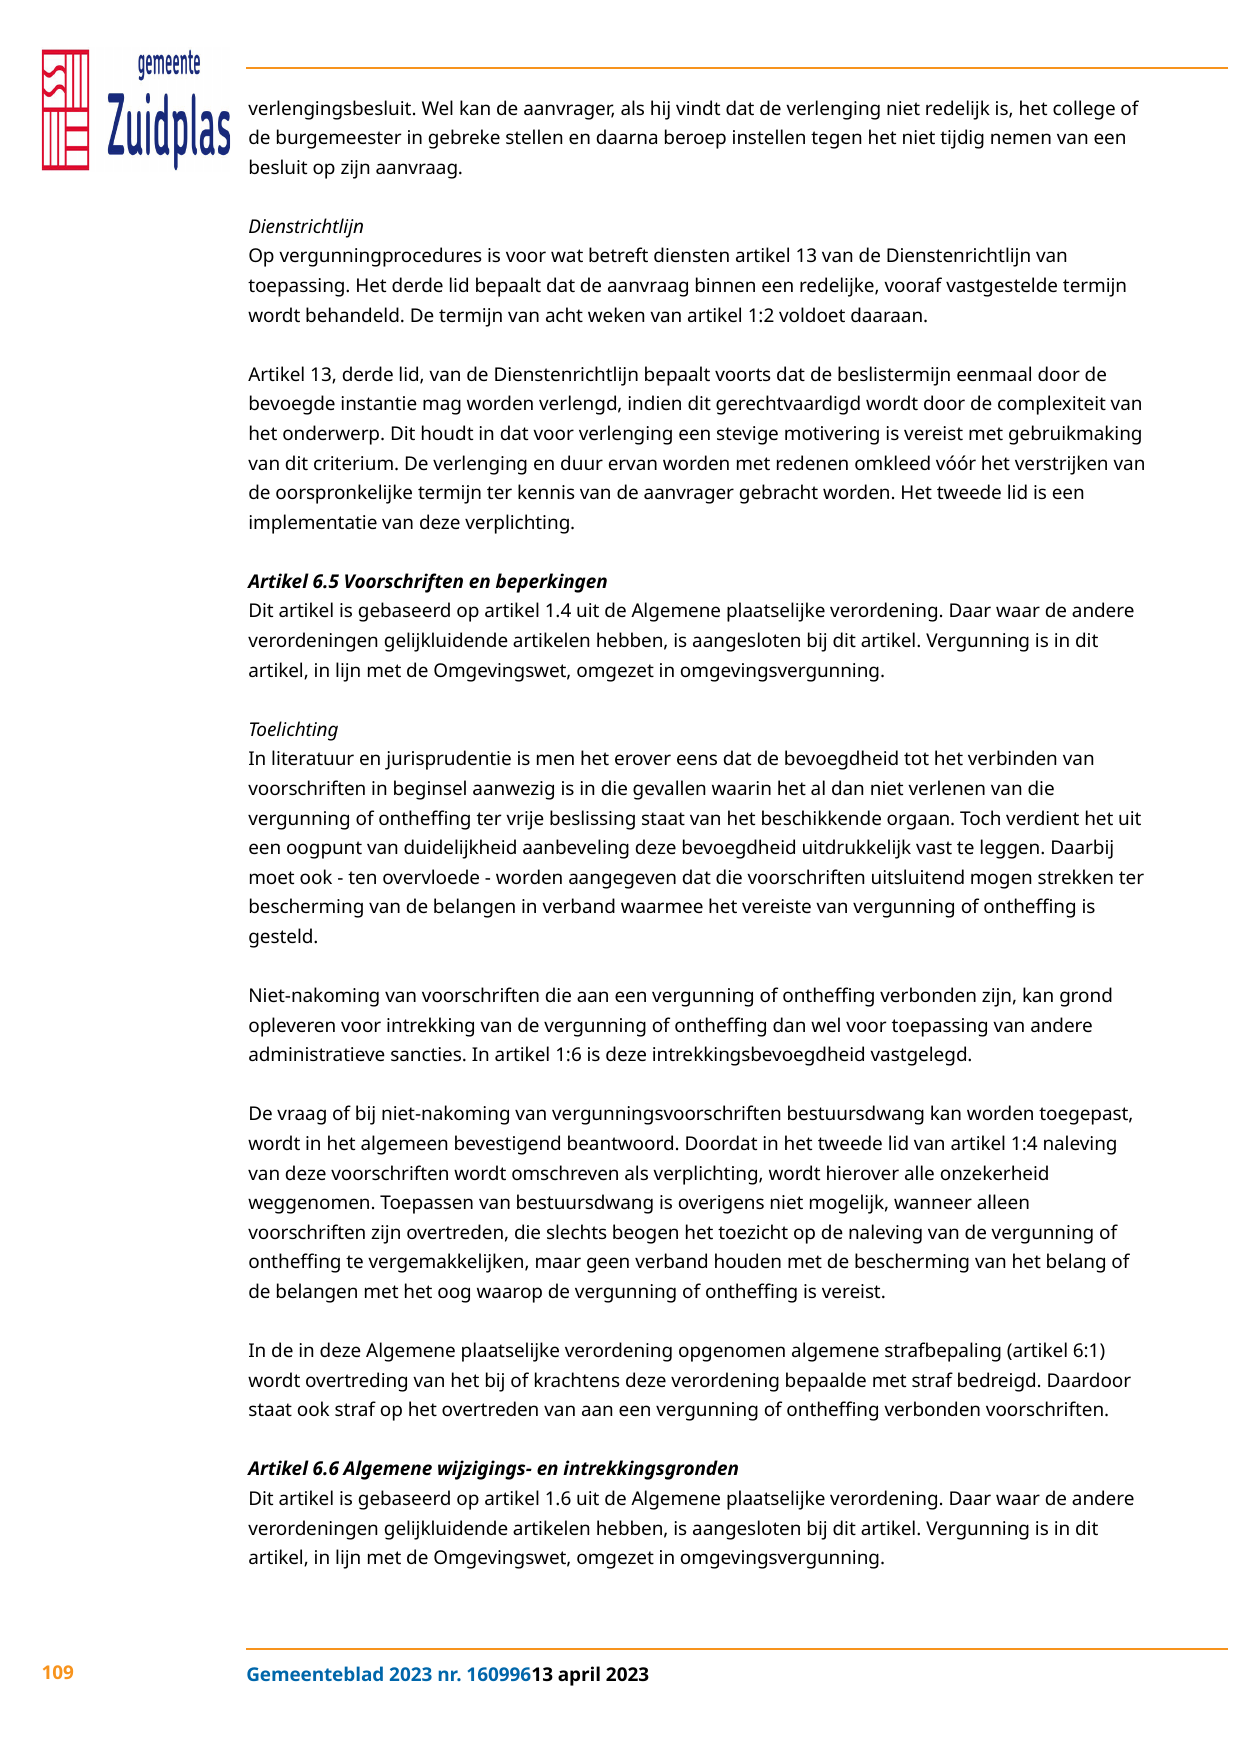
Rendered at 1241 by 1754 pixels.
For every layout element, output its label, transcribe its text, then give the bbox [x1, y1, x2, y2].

text Artikel 6.6 Algemene wijzigings- en intrekkingsgronden [248, 1456, 1152, 1481]
text Dit artikel is gebaseerd op artikel 1.6 uit de Algemene plaatselijke verordening. Daar waar de andere verordeningen gelijkluidende artikelen hebben, is aangesloten bij dit artikel. Vergunning is in dit artikel, in lijn met de Omgevingswet, omgezet in omgevingsvergunning. [248, 1485, 1152, 1570]
text Op vergunningprocedures is voor wat betreft diensten artikel 13 van de Dienstenrichtlijn van toepassing. Het derde lid bepaalt dat de aanvraag binnen een redelijke, vooraf vastgestelde termijn wordt behandeld. De termijn van acht weken van artikel 1:2 voldoet daaraan. [248, 243, 1152, 328]
text verlengingsbesluit. Wel kan de aanvrager, als hij vindt dat de verlenging niet redelijk is, het college of de burgemeester in gebreke stellen en daarna beroep instellen tegen het niet tijdig nemen van een besluit op zijn aanvraag. [248, 95, 1152, 180]
text Artikel 13, derde lid, van de Dienstenrichtlijn bepaalt voorts dat de beslistermijn eenmaal door de bevoegde instantie mag worden verlengd, indien dit gerechtvaardigd wordt door de complexiteit van het onderwerp. Dit houdt in dat voor verlenging een stevige motivering is vereist met gebruikmaking van dit criterium. De verlenging en duur ervan worden met redenen omkleed vóór het verstrijken van de oorspronkelijke termijn ter kennis van de aanvrager gebracht worden. Het tweede lid is een implementatie van deze verplichting. [248, 361, 1152, 535]
text Dienstrichtlijn [248, 213, 1152, 239]
text De vraag of bij niet-nakoming van vergunningsvoorschriften bestuursdwang kan worden toegepast, wordt in het algemeen bevestigend beantwoord. Doordat in het tweede lid van artikel 1:4 naleving van deze voorschriften wordt omschreven als verplichting, wordt hierover alle onzekerheid weggenomen. Toepassen van bestuursdwang is overigens niet mogelijk, wanneer alleen voorschriften zijn overtreden, die slechts beogen het toezicht op de naleving van de vergunning of ontheffing te vergemakkelijken, maar geen verband houden met de bescherming van het belang of de belangen met het oog waarop de vergunning of ontheffing is vereist. [248, 1101, 1152, 1304]
text In literatuur en jurisprudentie is men het erover eens dat de bevoegdheid tot het verbinden van voorschriften in beginsel aanwezig is in die gevallen waarin het al dan niet verlenen van die vergunning of ontheffing ter vrije beslissing staat van het beschikkende orgaan. Toch verdient het uit een oogpunt van duidelijkheid aanbeveling deze bevoegdheid uitdrukkelijk vast te leggen. Daarbij moet ook - ten overvloede - worden aangegeven dat die voorschriften uitsluitend mogen strekken ter bescherming van de belangen in verband waarmee het vereiste van vergunning of ontheffing is gesteld. [248, 746, 1152, 949]
picture [41, 47, 231, 172]
text Dit artikel is gebaseerd op artikel 1.4 uit de Algemene plaatselijke verordening. Daar waar de andere verordeningen gelijkluidende artikelen hebben, is aangesloten bij dit artikel. Vergunning is in dit artikel, in lijn met de Omgevingswet, omgezet in omgevingsvergunning. [248, 598, 1152, 683]
text Toelichting [248, 716, 1152, 742]
text Niet-nakoming van voorschriften die aan een vergunning of ontheffing verbonden zijn, kan grond opleveren voor intrekking van de vergunning of ontheffing dan wel voor toepassing van andere administratieve sancties. In artikel 1:6 is deze intrekkingsbevoegdheid vastgelegd. [248, 982, 1152, 1067]
text Artikel 6.5 Voorschriften en beperkingen [248, 568, 1152, 594]
text In de in deze Algemene plaatselijke verordening opgenomen algemene strafbepaling (artikel 6:1) wordt overtreding van het bij of krachtens deze verordening bepaalde met straf bedreigd. Daardoor staat ook straf op het overtreden van aan een vergunning of ontheffing verbonden voorschriften. [248, 1337, 1152, 1422]
